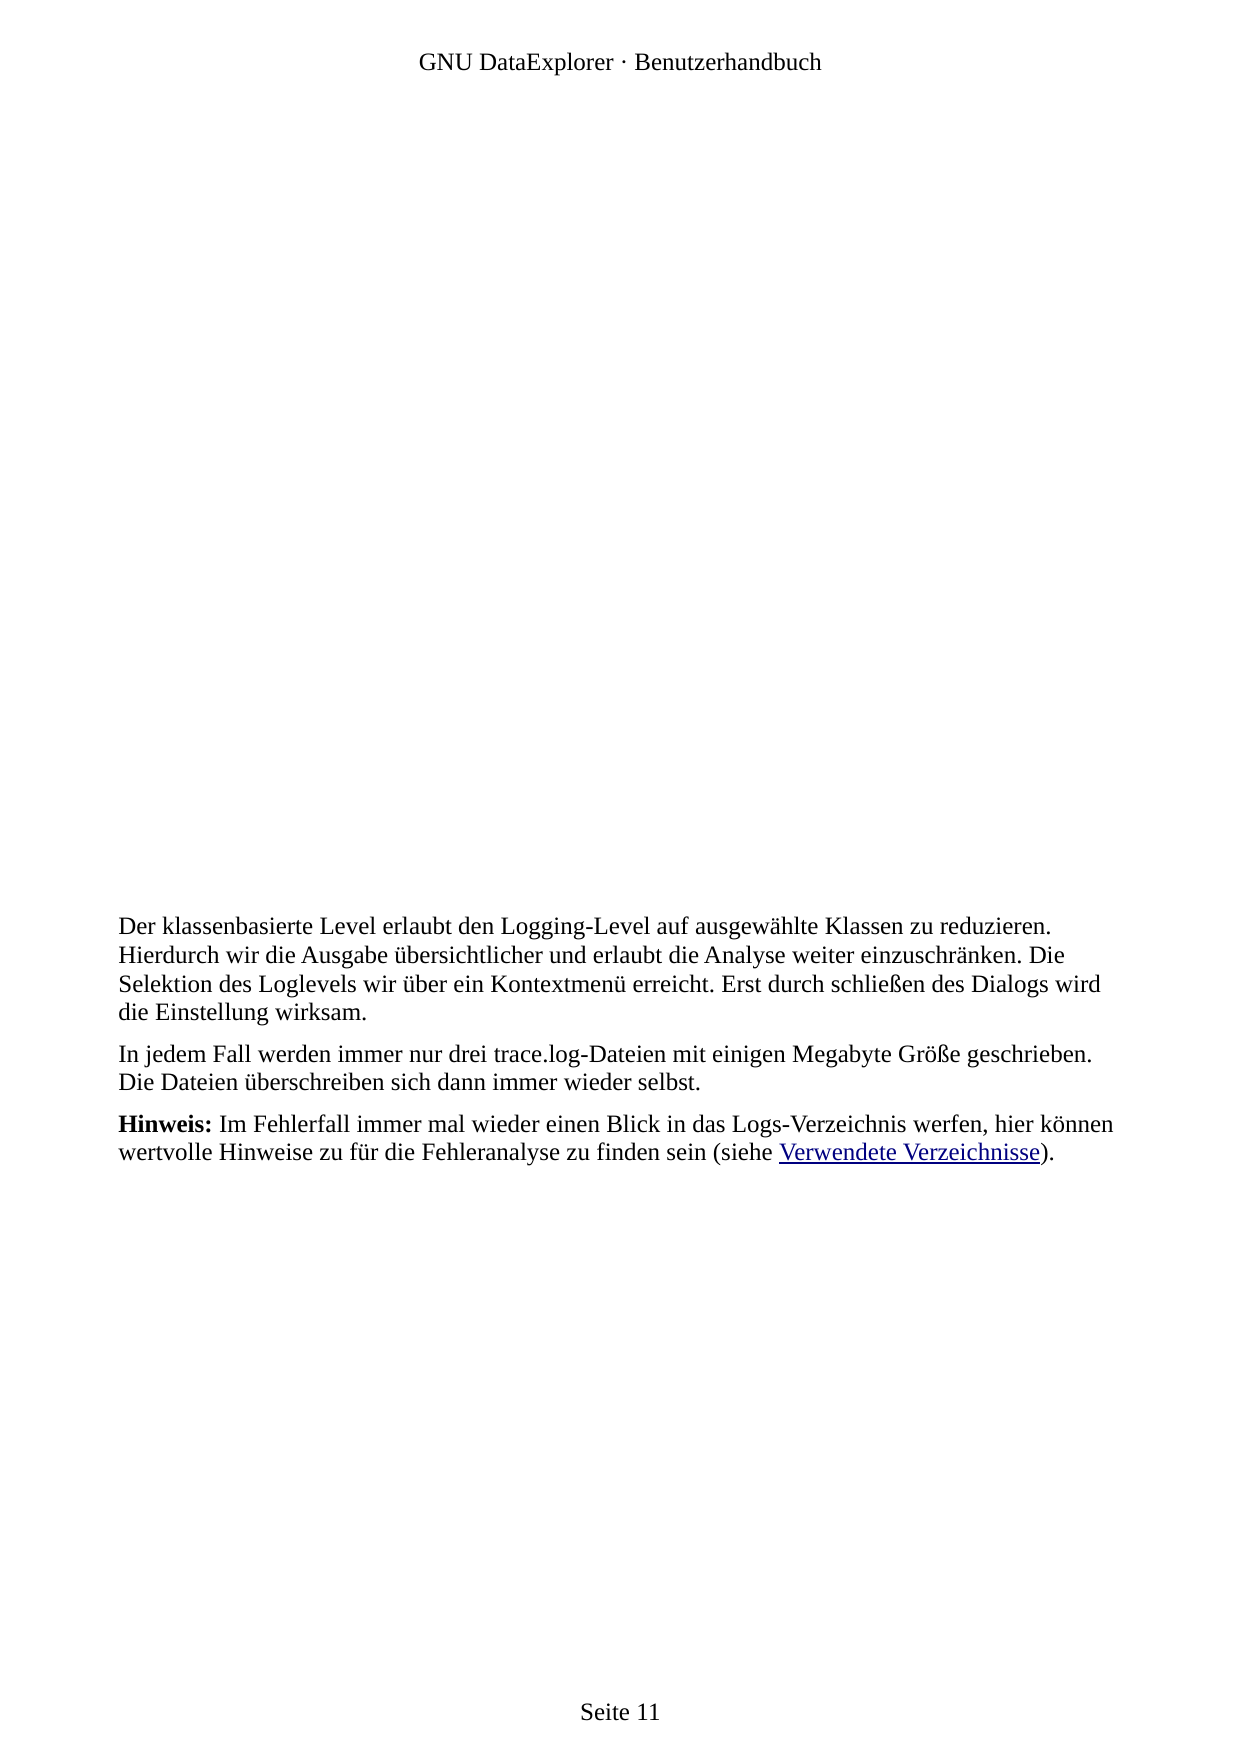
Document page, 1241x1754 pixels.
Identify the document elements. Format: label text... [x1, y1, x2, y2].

text Der klassenbasierte Level erlaubt den Logging-Level auf ausgewählte Klassen zu reduzieren. Hierdurch wir die Ausgabe übersichtlicher und erlaubt die Analyse weiter einzuschränken. Die Selektion des Loglevels wir über ein Kontextmenü erreicht. Erst durch schließen des Dialogs wird die Einstellung wirksam. [118, 911, 1122, 1026]
text Hinweis: Im Fehlerfall immer mal wieder einen Blick in das Logs-Verzeichnis werfen, hier können wertvolle Hinweise zu für die Fehleranalyse zu finden sein (siehe Verwendete Verzeichnisse). [118, 1109, 1122, 1166]
text In jedem Fall werden immer nur drei trace.log-Dateien mit einigen Megabyte Größe geschrieben. Die Dateien überschreiben sich dann immer wieder selbst. [118, 1039, 1122, 1096]
